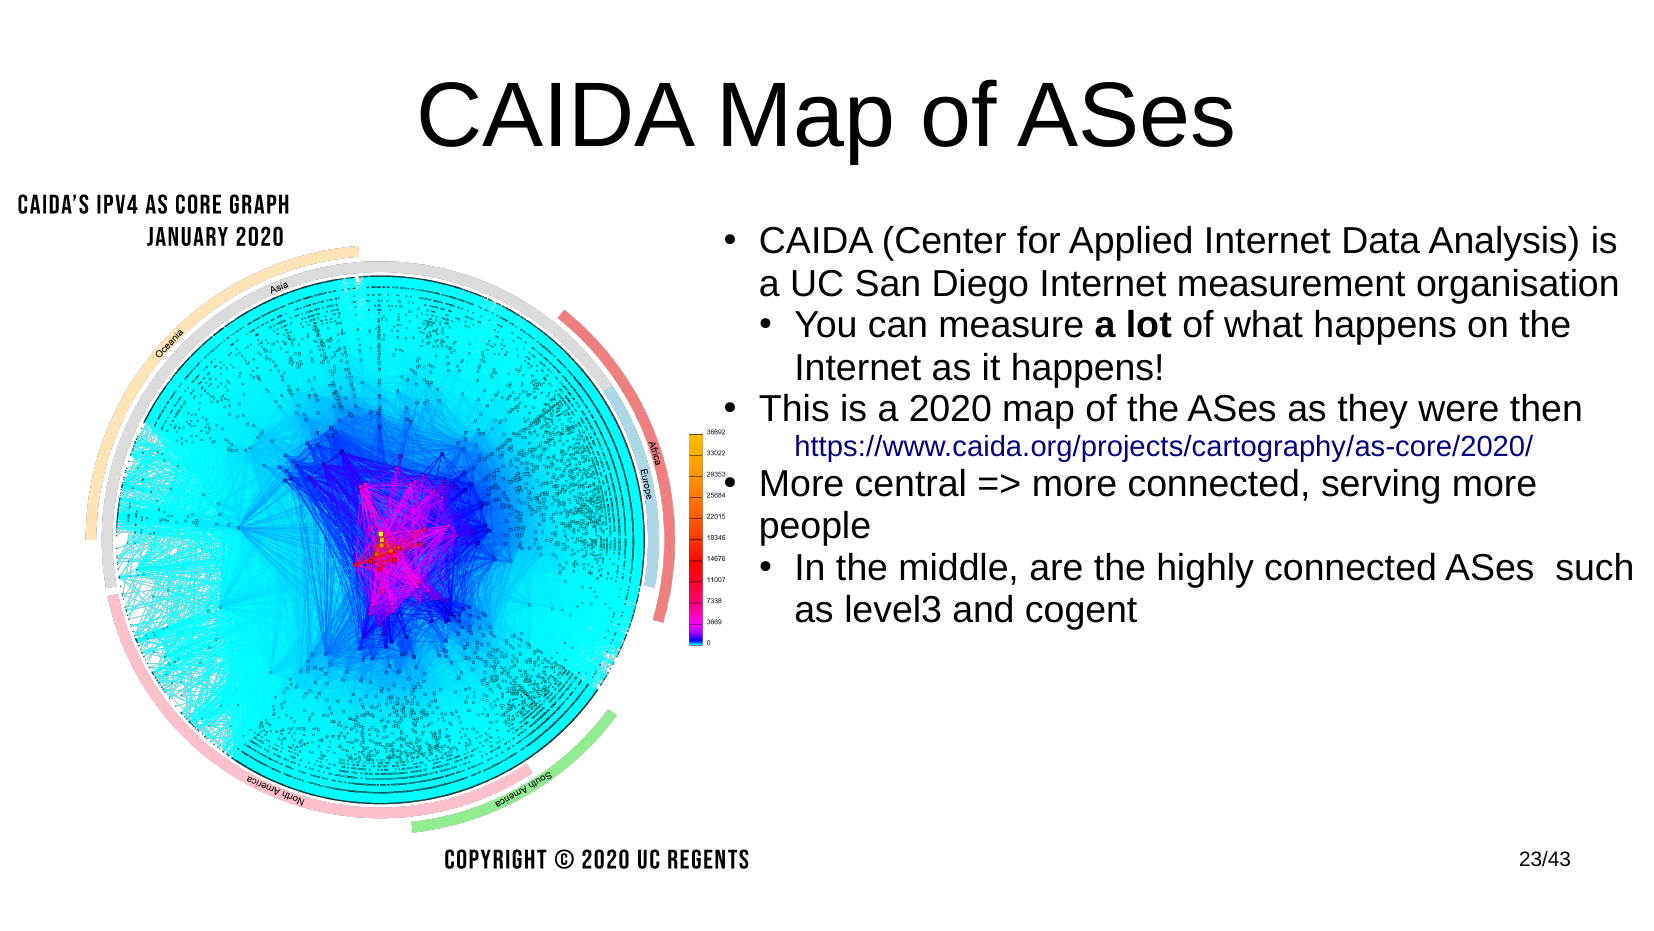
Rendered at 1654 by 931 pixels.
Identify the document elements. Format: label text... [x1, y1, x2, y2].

title CAIDA Map of ASes [82, 37, 1571, 193]
picture [0, 165, 759, 875]
text_box CAIDA (Center for Applied Internet Data Analysis) is a UC San Diego Internet measurement organisation You can measure a lot of what happens on the Internet as it happens! This is a 2020 map of the ASes as they were then https://www.caida.org/projects/cartography/as-core/2020/ More central => more connected, serving more people In the middle, are the highly connected ASes such as level3 and cogent [759, 212, 1654, 815]
